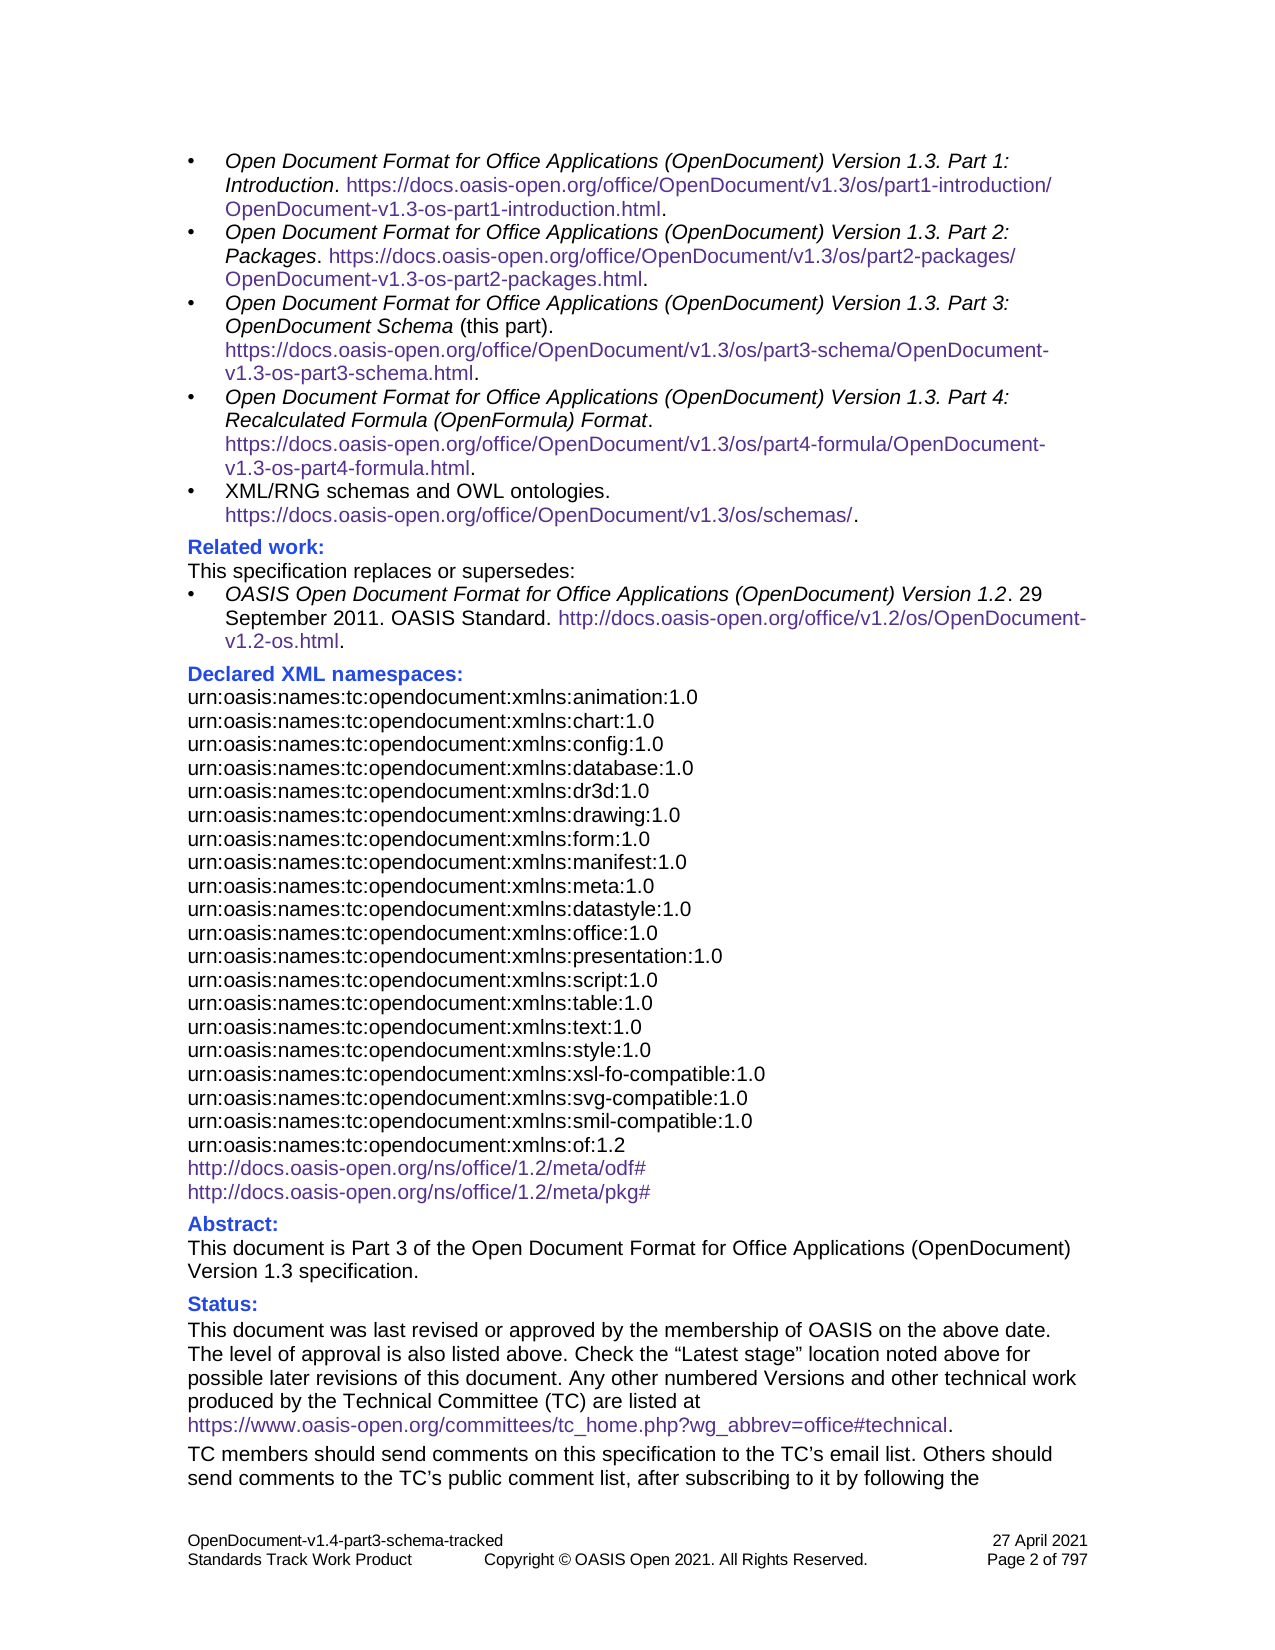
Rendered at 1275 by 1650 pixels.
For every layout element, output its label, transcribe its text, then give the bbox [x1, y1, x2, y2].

title Status: [187, 1292, 1088, 1316]
text TC members should send comments on this specification to the TC’s email list. Others should send comments to the TC’s public comment list, after subscribing to it by following the [187, 1443, 1088, 1490]
list Open Document Format for Office Applications (OpenDocument) Version 1.3. Part 3: OpenDocument Schema (this part). https://docs.oasis-open.org/office/OpenDocument/v1.3/os/part3-schema/OpenDocument-v1.3-os-part3-schema.html. [187, 291, 1088, 385]
title urn:oasis:names:tc:opendocument:xmlns:animation:1.0 urn:oasis:names:tc:opendocument:xmlns:chart:1.0 urn:oasis:names:tc:opendocument:xmlns:config:1.0 urn:oasis:names:tc:opendocument:xmlns:database:1.0 urn:oasis:names:tc:opendocument:xmlns:dr3d:1.0 urn:oasis:names:tc:opendocument:xmlns:drawing:1.0 urn:oasis:names:tc:opendocument:xmlns:form:1.0 urn:oasis:names:tc:opendocument:xmlns:manifest:1.0 urn:oasis:names:tc:opendocument:xmlns:meta:1.0 urn:oasis:names:tc:opendocument:xmlns:datastyle:1.0 urn:oasis:names:tc:opendocument:xmlns:office:1.0 urn:oasis:names:tc:opendocument:xmlns:presentation:1.0 urn:oasis:names:tc:opendocument:xmlns:script:1.0 urn:oasis:names:tc:opendocument:xmlns:table:1.0 urn:oasis:names:tc:opendocument:xmlns:text:1.0 urn:oasis:names:tc:opendocument:xmlns:style:1.0 urn:oasis:names:tc:opendocument:xmlns:xsl-fo-compatible:1.0 urn:oasis:names:tc:opendocument:xmlns:svg-compatible:1.0 urn:oasis:names:tc:opendocument:xmlns:smil-compatible:1.0 urn:oasis:names:tc:opendocument:xmlns:of:1.2 http://docs.oasis-open.org/ns/office/1.2/meta/odf# [187, 686, 1088, 1180]
list XML/RNG schemas and OWL ontologies. https://docs.oasis-open.org/office/OpenDocument/v1.3/os/schemas/. [187, 479, 1088, 527]
text This document is Part 3 of the Open Document Format for Office Applications (OpenDocument) Version 1.3 specification. [187, 1236, 1088, 1283]
title http://docs.oasis-open.org/ns/office/1.2/meta/pkg# [187, 1180, 1088, 1204]
list Open Document Format for Office Applications (OpenDocument) Version 1.3. Part 2: Packages. https://docs.oasis-open.org/office/OpenDocument/v1.3/os/part2-packages/OpenDocument-v1.3-os-part2-packages.html. [187, 221, 1088, 291]
list OASIS Open Document Format for Office Applications (OpenDocument) Version 1.2. 29 September 2011. OASIS Standard. http://docs.oasis-open.org/office/v1.2/os/OpenDocument-v1.2-os.html. [187, 583, 1088, 653]
title This specification replaces or supersedes: [187, 559, 1088, 583]
text This document was last revised or approved by the membership of OASIS on the above date. The level of approval is also listed above. Check the “Latest stage” location noted above for possible later revisions of this document. Any other numbered Versions and other technical work produced by the Technical Committee (TC) are listed at https://www.oasis-open.org/committees/tc_home.php?wg_abbrev=office#technical. [187, 1319, 1088, 1437]
list Open Document Format for Office Applications (OpenDocument) Version 1.3. Part 4: Recalculated Formula (OpenFormula) Format. https://docs.oasis-open.org/office/OpenDocument/v1.3/os/part4-formula/OpenDocument-v1.3-os-part4-formula.html. [187, 385, 1088, 479]
title Declared XML namespaces: [187, 662, 1088, 686]
title Abstract: [187, 1213, 1088, 1236]
list Open Document Format for Office Applications (OpenDocument) Version 1.3. Part 1: Introduction. https://docs.oasis-open.org/office/OpenDocument/v1.3/os/part1-introduction/OpenDocument-v1.3-os-part1-introduction.html. [187, 150, 1088, 221]
title Related work: [187, 536, 1088, 559]
